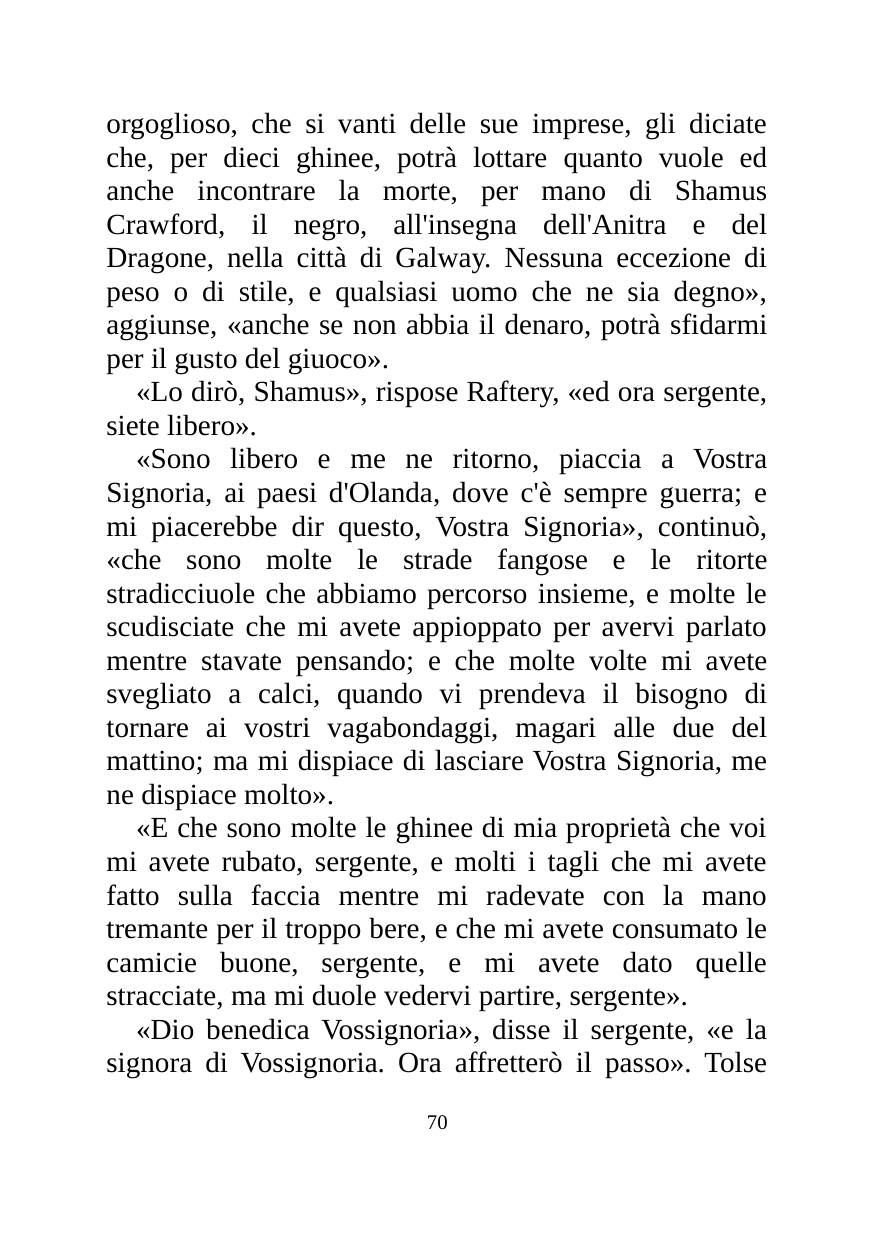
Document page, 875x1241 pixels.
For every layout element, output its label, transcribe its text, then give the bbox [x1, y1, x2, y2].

text «E che sono molte le ghinee di mia proprietà che voi mi avete rubato, sergente, e molti i tagli che mi avete fatto sulla faccia mentre mi radevate con la mano tremante per il troppo bere, e che mi avete consumato le camicie buone, sergente, e mi avete dato quelle stracciate, ma mi duole vedervi partire, sergente». [106, 811, 768, 1012]
text «Sono libero e me ne ritorno, piaccia a Vostra Signoria, ai paesi d'Olanda, dove c'è sempre guerra; e mi piacerebbe dir questo, Vostra Signoria», continuò, «che sono molte le strade fangose e le ritorte stradicciuole che abbiamo percorso insieme, e molte le scudisciate che mi avete appioppato per avervi parlato mentre stavate pensando; e che molte volte mi avete svegliato a calci, quando vi prendeva il bisogno di tornare ai vostri vagabondaggi, magari alle due del mattino; ma mi dispiace di lasciare Vostra Signoria, me ne dispiace molto». [106, 442, 768, 811]
text «Dio benedica Vossignoria», disse il sergente, «e la signora di Vossignoria. Ora affretterò il passo». Tolse [106, 1012, 768, 1079]
text «Lo dirò, Shamus», rispose Raftery, «ed ora sergente, siete libero». [106, 374, 768, 442]
text orgoglioso, che si vanti delle sue imprese, gli diciate che, per dieci ghinee, potrà lottare quanto vuole ed anche incontrare la morte, per mano di Shamus Crawford, il negro, all'insegna dell'Anitra e del Dragone, nella città di Galway. Nessuna eccezione di peso o di stile, e qualsiasi uomo che ne sia degno», aggiunse, «anche se non abbia il denaro, potrà sfidarmi per il gusto del giuoco». [106, 106, 768, 374]
